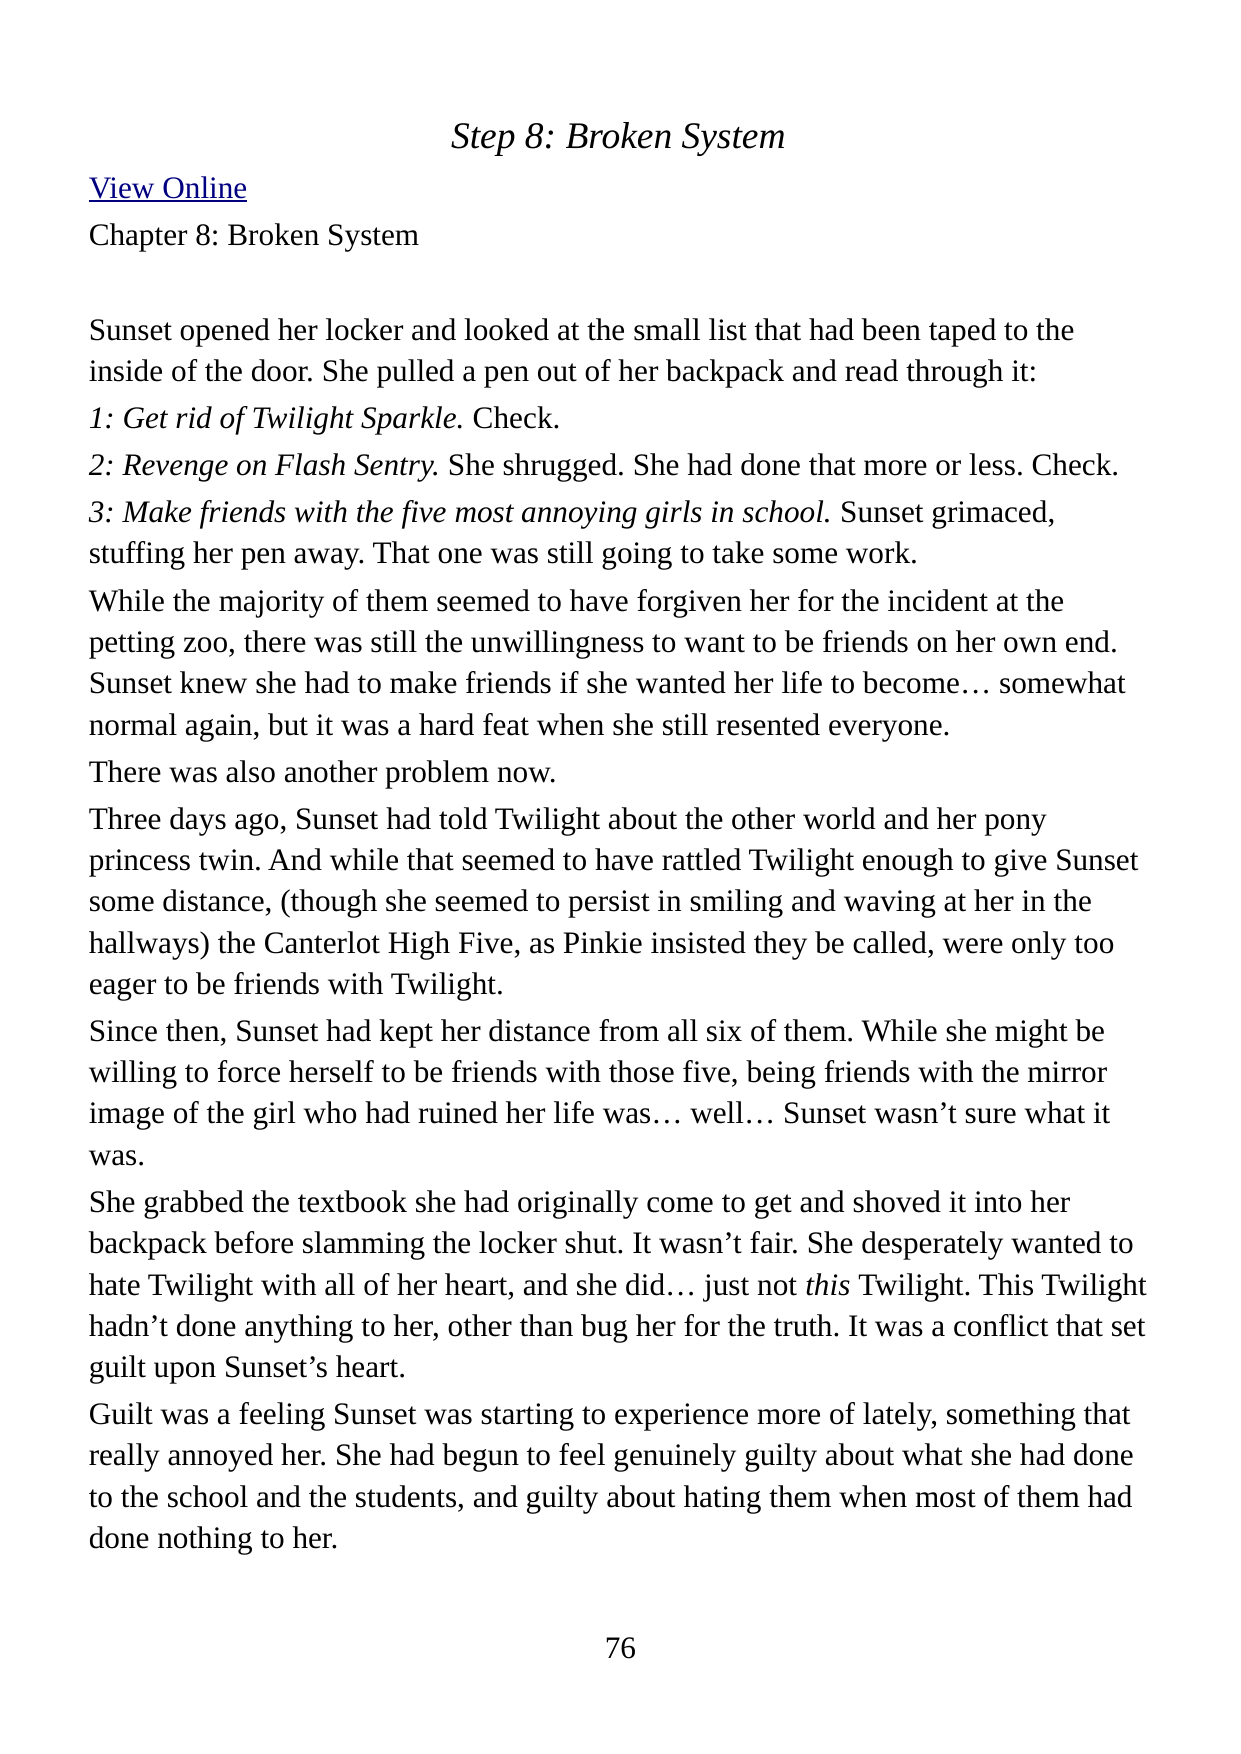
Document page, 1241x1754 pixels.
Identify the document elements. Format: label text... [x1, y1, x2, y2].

text 3: Make friends with the five most annoying girls in school. Sunset grimaced, stuffing her pen away. That one was still going to take some work. [88, 493, 1152, 571]
text Chapter 8: Broken System [88, 216, 1152, 252]
text There was also another problem now. [88, 753, 1152, 789]
text She grabbed the textbook she had originally come to get and shoved it into her backpack before slamming the locker shut. It wasn’t fair. She desperately wanted to hate Twilight with all of her heart, and she did… just not this Twilight. This Twilight hadn’t done anything to her, other than bug her for the truth. It was a conflict that set guilt upon Sunset’s heart. [88, 1183, 1152, 1384]
text Three days ago, Sunset had told Twilight about the other world and her pony princess twin. And while that seemed to have rattled Twilight enough to give Sunset some distance, (though she seemed to persist in smiling and waving at her in the hallways) the Canterlot High Five, as Pinkie insisted they be called, were only too eager to be friends with Twilight. [88, 800, 1152, 1001]
text View Online [88, 169, 1152, 205]
text 2: Revenge on Flash Sentry. She shrugged. She had done that more or less. Check. [88, 446, 1152, 482]
text Guilt was a feeling Sunset was starting to experience more of lately, something that really annoyed her. She had begun to feel genuinely guilty about what she had done to the school and the students, and guilty about hating them when most of them had done nothing to her. [88, 1395, 1152, 1555]
text While the majority of them seemed to have forgiven her for the incident at the petting zoo, there was still the unwillingness to want to be friends on her own end. Sunset knew she had to make friends if she wanted her life to become… somewhat normal again, but it was a hard feat when she still resented everyone. [88, 582, 1152, 742]
text Sunset opened her locker and looked at the small list that had been taped to the inside of the door. She pulled a pen out of her backpack and read through it: [88, 311, 1152, 388]
subtitle Step 8: Broken System [88, 113, 1152, 157]
text 1: Get rid of Twilight Sparkle. Check. [88, 399, 1152, 435]
text Since then, Sunset had kept her distance from all six of them. While she might be willing to force herself to be friends with those five, being friends with the mirror image of the girl who had ruined her life was… well… Sunset wasn’t sure what it was. [88, 1012, 1152, 1172]
